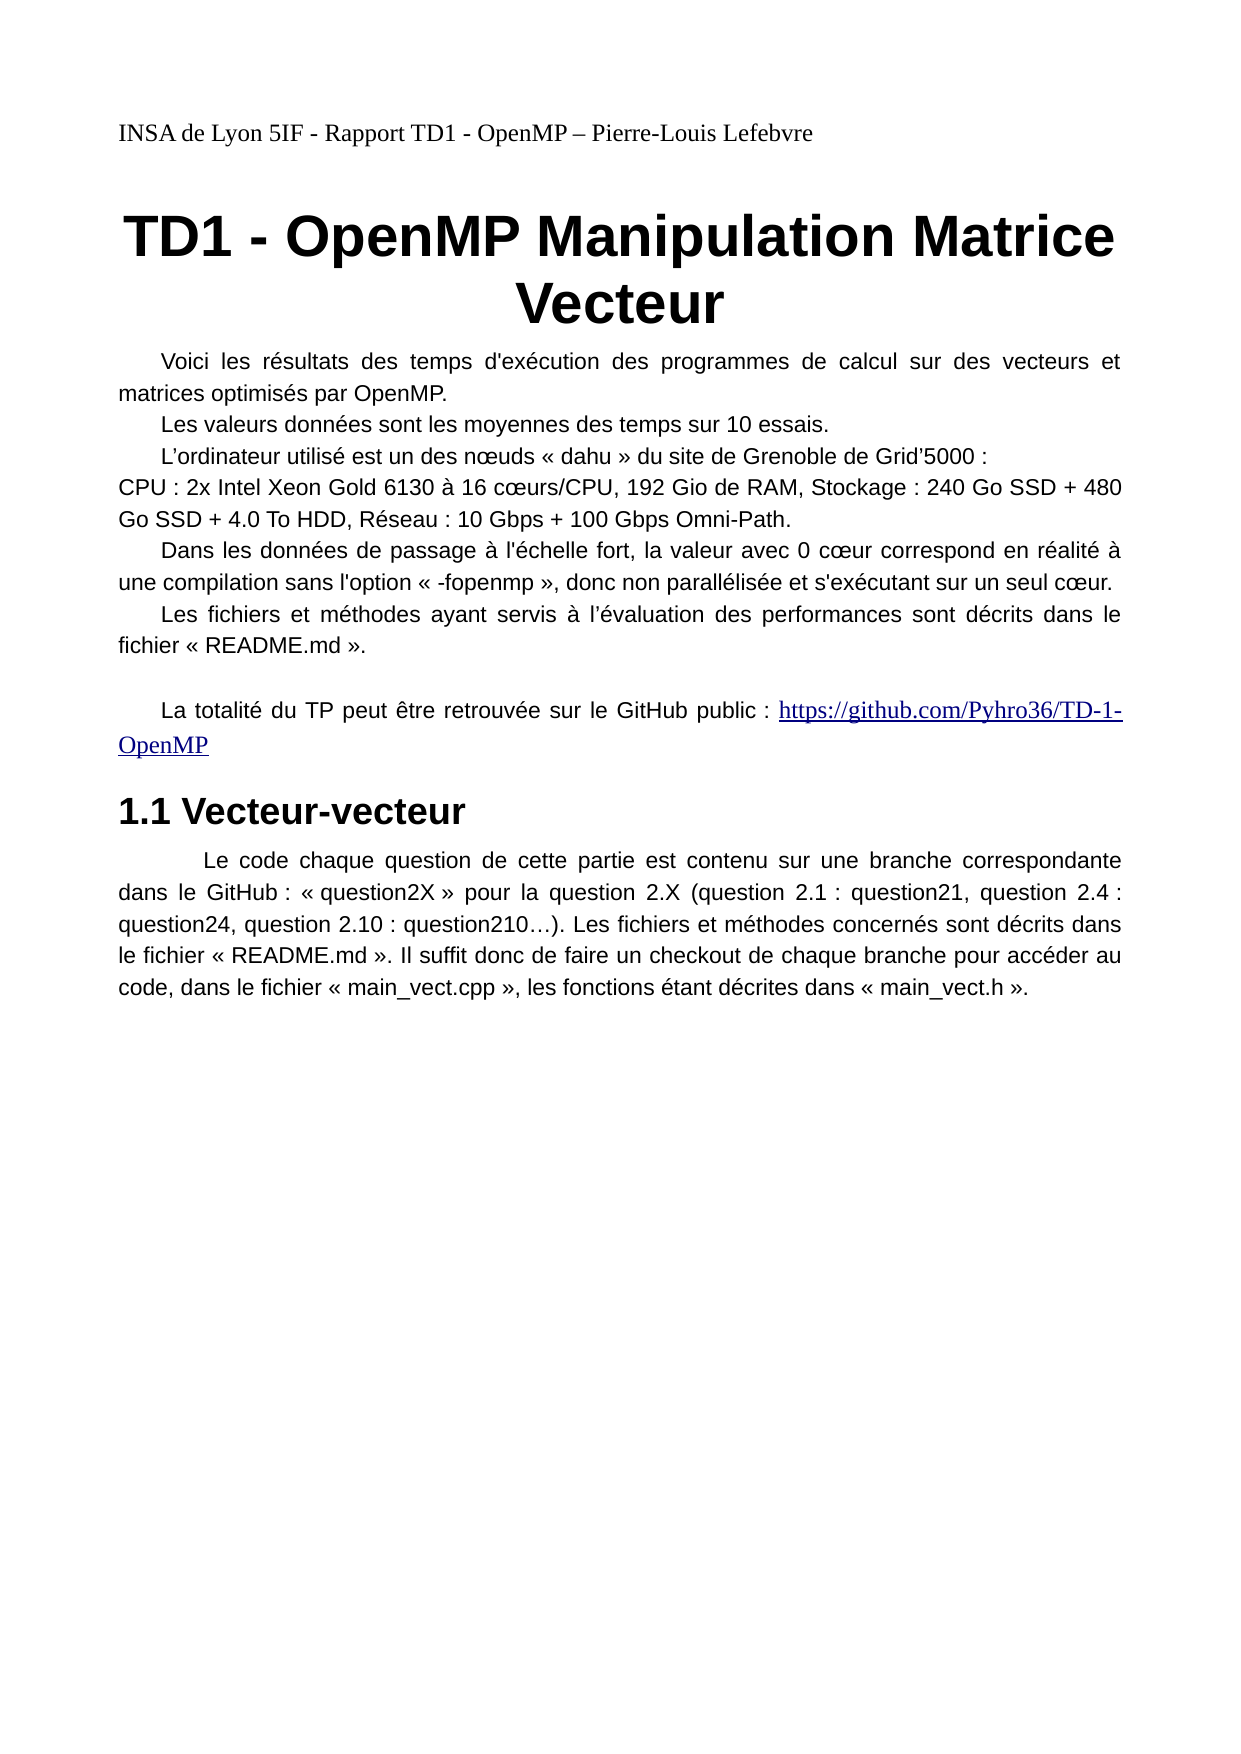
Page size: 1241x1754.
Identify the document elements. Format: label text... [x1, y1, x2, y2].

text La totalité du TP peut être retrouvée sur le GitHub public : https://github.com/Pyhro36/TD-1-OpenMP [118, 695, 1122, 758]
subtitle 1.1 Vecteur-vecteur [118, 789, 1122, 833]
text Les fichiers et méthodes ayant servis à l’évaluation des performances sont décrits dans le fichier « README.md ». [118, 601, 1122, 658]
title TD1 - OpenMP Manipulation Matrice Vecteur [118, 201, 1122, 336]
text L’ordinateur utilisé est un des nœuds « dahu » du site de Grenoble de Grid’5000 : [118, 443, 1122, 469]
text Les valeurs données sont les moyennes des temps sur 10 essais. [118, 411, 1122, 437]
text Le code chaque question de cette partie est contenu sur une branche correspondante dans le GitHub : « question2X » pour la question 2.X (question 2.1 : question21, question 2.4 : question24, question 2.10 : question210…). Les fichiers et méthodes concernés sont décrits dans le fichier « README.md ». Il suffit donc de faire un checkout de chaque branche pour accéder au code, dans le fichier « main_vect.cpp », les fonctions étant décrites dans « main_vect.h ». [118, 845, 1122, 1000]
text Dans les données de passage à l'échelle fort, la valeur avec 0 cœur correspond en réalité à une compilation sans l'option « -fopenmp », donc non parallélisée et s'exécutant sur un seul cœur. [118, 537, 1122, 595]
text CPU : 2x Intel Xeon Gold 6130 à 16 cœurs/CPU, 192 Gio de RAM, Stockage : 240 Go SSD + 480 Go SSD + 4.0 To HDD, Réseau : 10 Gbps + 100 Gbps Omni-Path. [118, 474, 1122, 532]
text Voici les résultats des temps d'exécution des programmes de calcul sur des vecteurs et matrices optimisés par OpenMP. [118, 348, 1122, 406]
